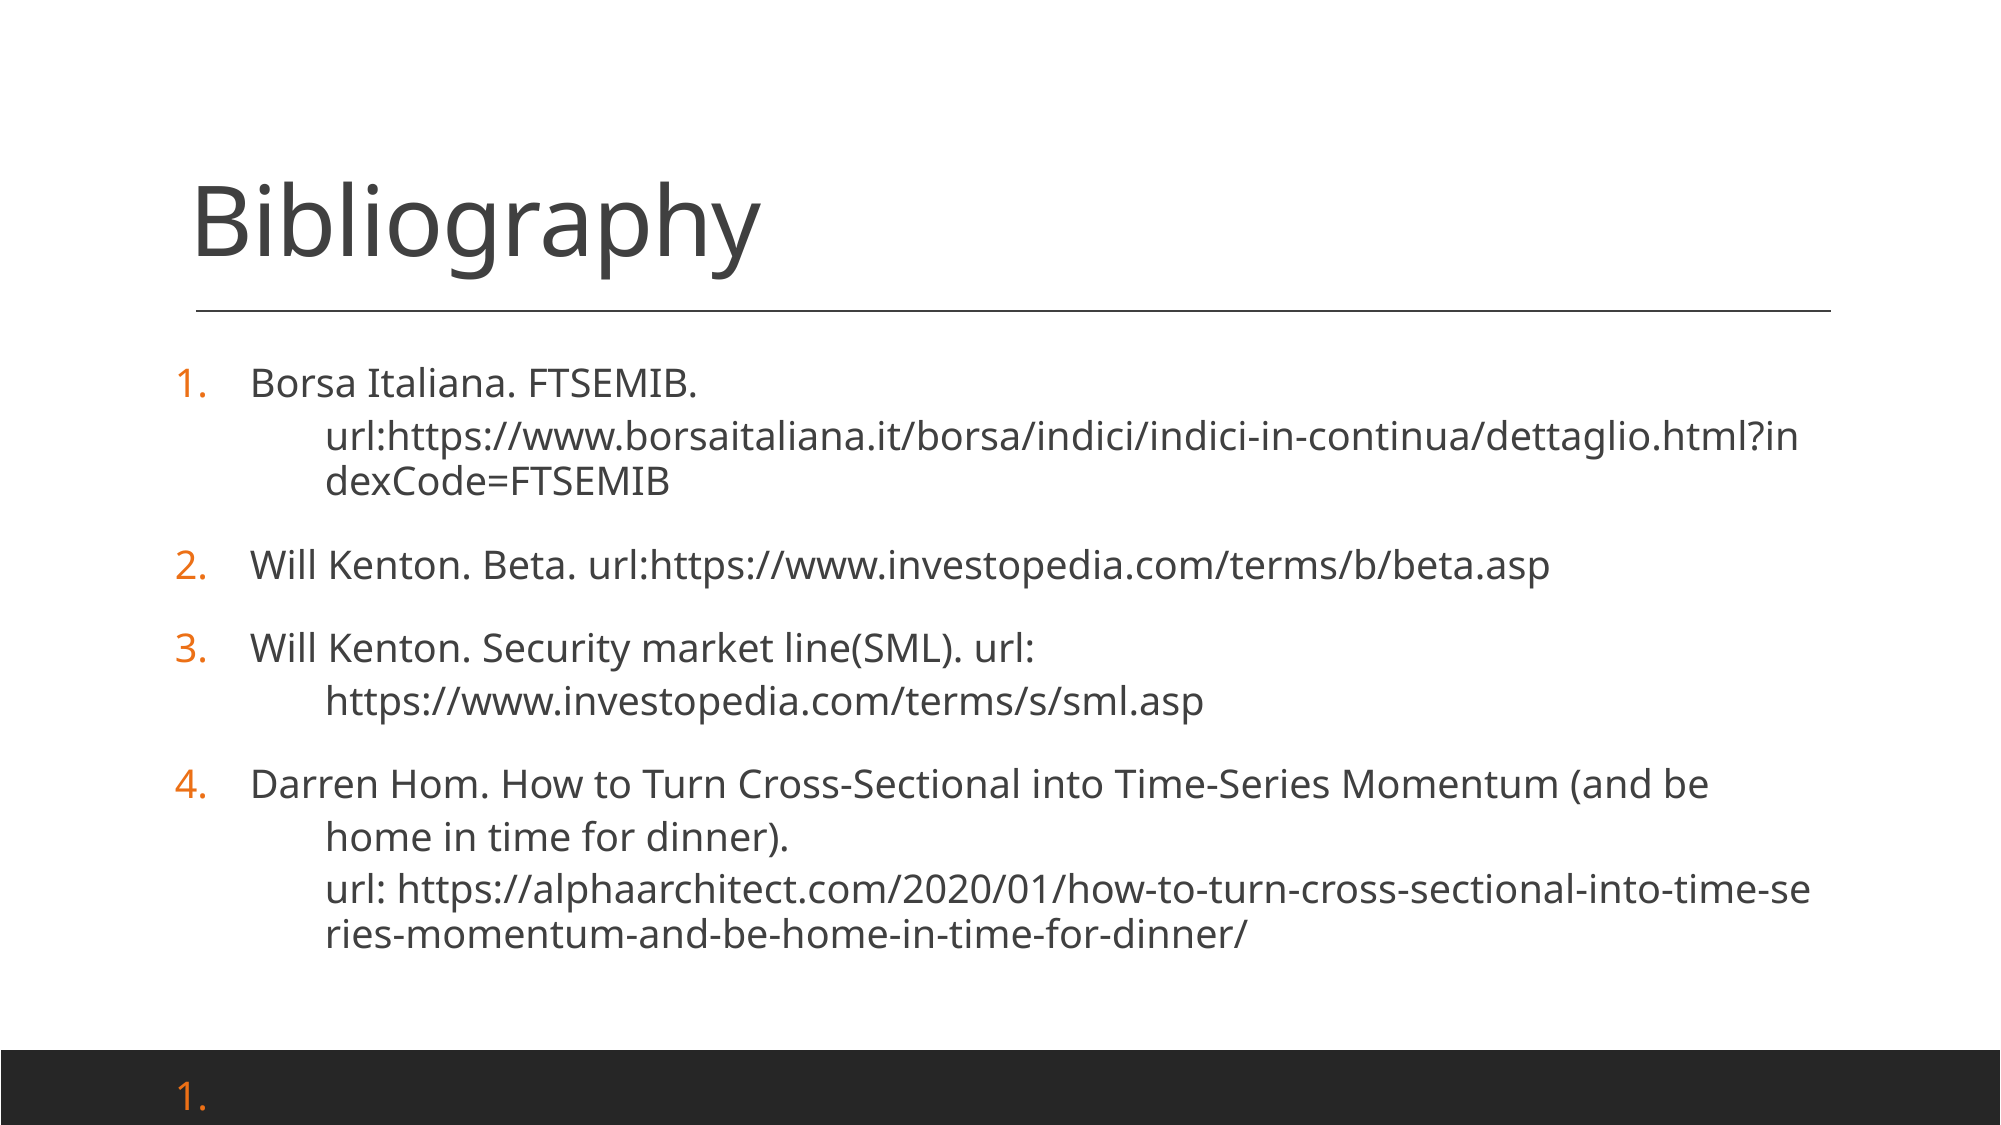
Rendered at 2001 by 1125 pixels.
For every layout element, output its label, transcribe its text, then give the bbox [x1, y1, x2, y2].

title Bibliography [174, 47, 1825, 286]
list Borsa Italiana. FTSEMIB. url:https://www.borsaitaliana.it/borsa/indici/indici-in-continua/dettaglio.html?indexCode=FTSEMIB Will Kenton. Beta. url:https://www.investopedia.com/terms/b/beta.asp Will Kenton. Security market line(SML). url: https://www.investopedia.com/terms/s/sml.asp Darren Hom. How to Turn Cross-Sectional into Time-Series Momentum (and be home in time for dinner). url: https://alphaarchitect.com/2020/01/how-to-turn-cross-sectional-into-time-series-momentum-and-be-home-in-time-for-dinner/ [174, 345, 1825, 963]
